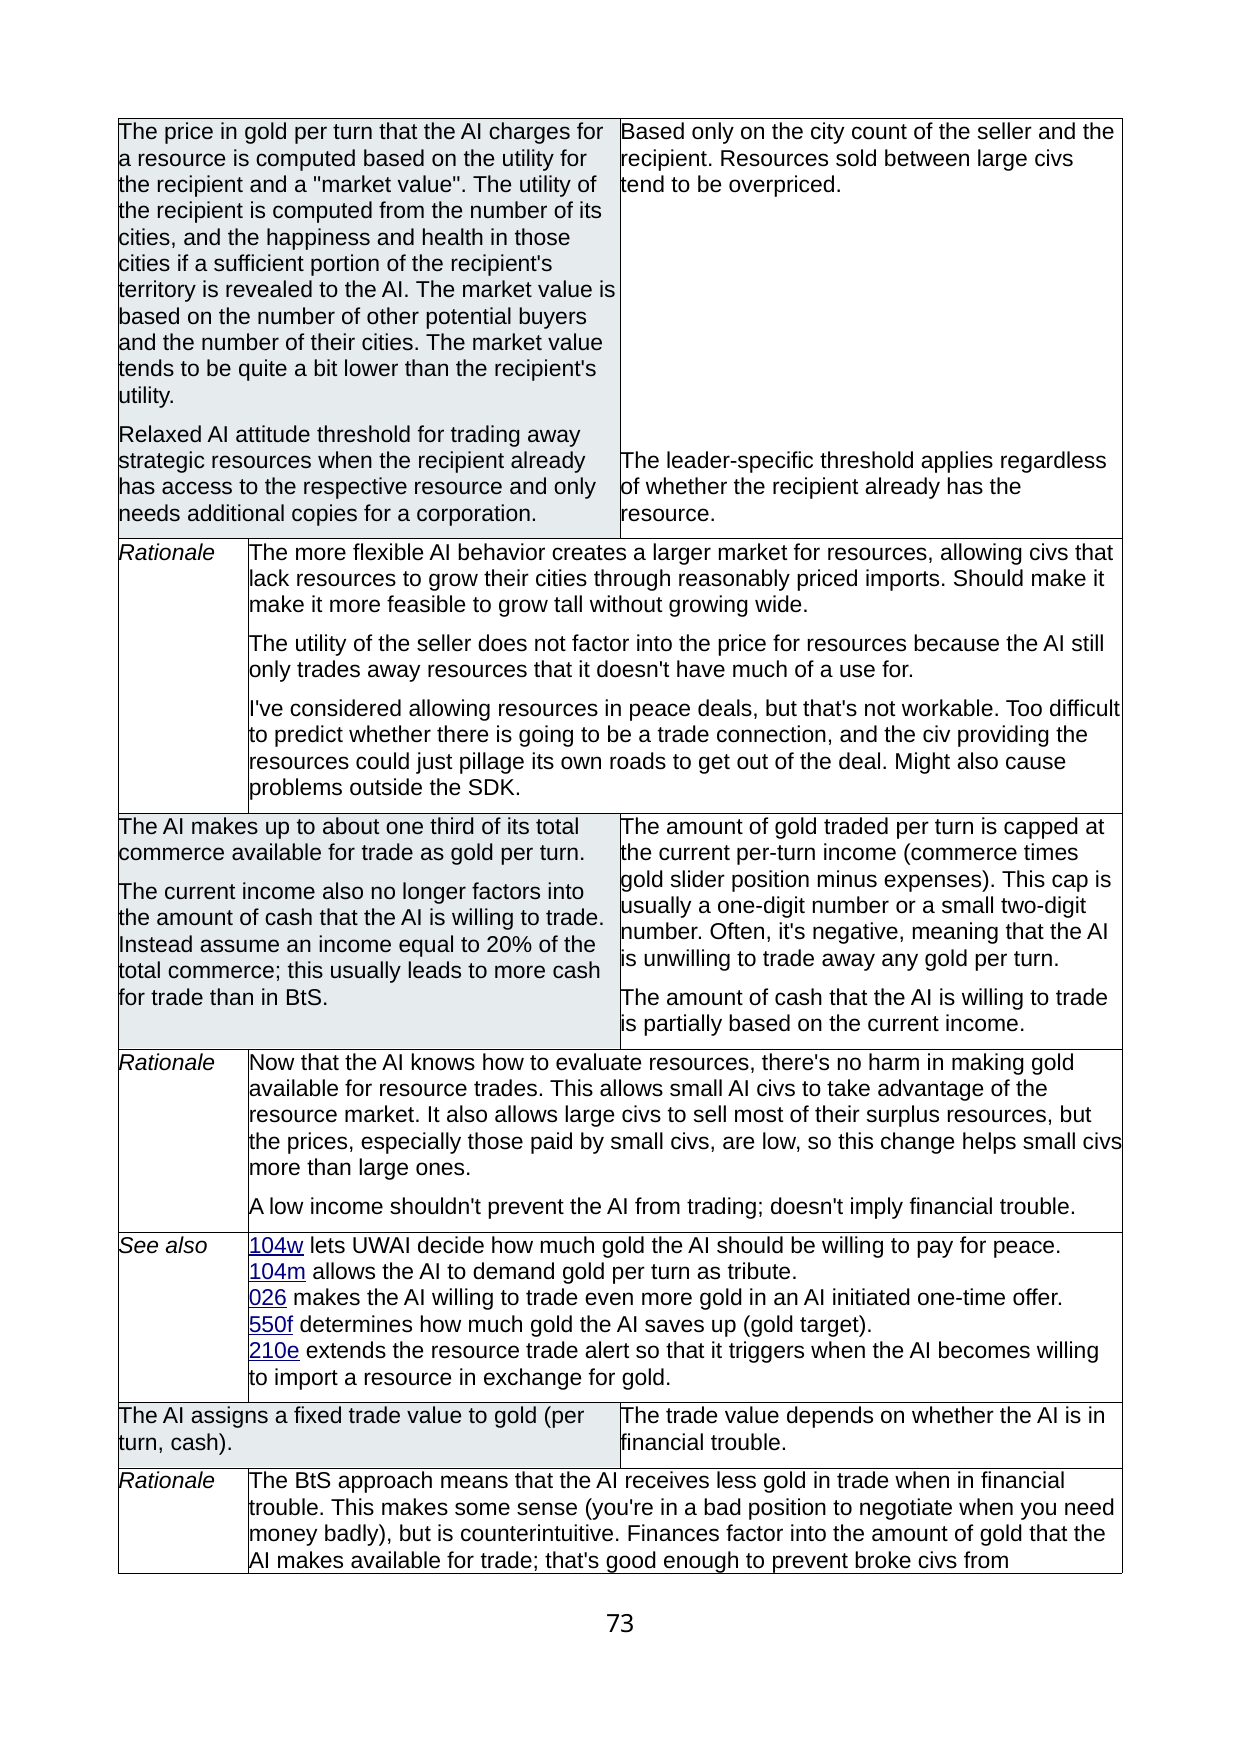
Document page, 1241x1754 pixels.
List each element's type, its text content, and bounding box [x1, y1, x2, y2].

table_cell The amount of gold traded per turn is capped at the current per-turn income (commerce times gold slider position minus expenses). This cap is usually a one-digit number or a small two-digit number. Often, it's negative, meaning that the AI is unwilling to trade away any gold per turn. The amount of cash that the AI is willing to trade is partially based on the current income. [621, 814, 1122, 1048]
table_cell Now that the AI knows how to evaluate resources, there's no harm in making gold available for resource trades. This allows small AI civs to take advantage of the resource market. It also allows large civs to sell most of their surplus resources, but the prices, especially those paid by small civs, are low, so this change helps small civs more than large ones. A low income shouldn't prevent the AI from trading; doesn't imply financial trouble. [249, 1050, 1122, 1232]
table_cell Rationale [119, 1469, 248, 1573]
table_cell The AI assigns a fixed trade value to gold (per turn, cash). [119, 1403, 620, 1467]
table_cell The BtS approach means that the AI receives less gold in trade when in financial trouble. This makes some sense (you're in a bad position to negotiate when you need money badly), but is counterintuitive. Finances factor into the amount of gold that the AI makes available for trade; that's good enough to prevent broke civs from [249, 1469, 1122, 1573]
table_cell See also [119, 1233, 248, 1402]
table_cell The more flexible AI behavior creates a larger market for resources, allowing civs that lack resources to grow their cities through reasonably priced imports. Should make it make it more feasible to grow tall without growing wide. The utility of the seller does not factor into the price for resources because the AI still only trades away resources that it doesn't have much of a use for. I've considered allowing resources in peace deals, but that's not workable. Too difficult to predict whether there is going to be a trade connection, and the civ providing the resources could just pillage its own roads to get out of the deal. Might also cause problems outside the SDK. [249, 539, 1122, 813]
table_cell Rationale [119, 1050, 248, 1232]
table_cell The trade value depends on whether the AI is in financial trouble. [621, 1403, 1122, 1467]
table_cell Rationale [119, 539, 248, 813]
table_cell Based only on the city count of the seller and the recipient. Resources sold between large civs tend to be overpriced. The leader-specific threshold applies regardless of whether the recipient already has the resource. [621, 119, 1122, 538]
table_cell The AI makes up to about one third of its total commerce available for trade as gold per turn. The current income also no longer factors into the amount of cash that the AI is willing to trade. Instead assume an income equal to 20% of the total commerce; this usually leads to more cash for trade than in BtS. [119, 814, 620, 1048]
table_cell The price in gold per turn that the AI charges for a resource is computed based on the utility for the recipient and a "market value". The utility of the recipient is computed from the number of its cities, and the happiness and health in those cities if a sufficient portion of the recipient's territory is revealed to the AI. The market value is based on the number of other potential buyers and the number of their cities. The market value tends to be quite a bit lower than the recipient's utility. Relaxed AI attitude threshold for trading away strategic resources when the recipient already has access to the respective resource and only needs additional copies for a corporation. [119, 119, 620, 538]
table_cell 104w lets UWAI decide how much gold the AI should be willing to pay for peace. 104m allows the AI to demand gold per turn as tribute. 026 makes the AI willing to trade even more gold in an AI initiated one-time offer. 550f determines how much gold the AI saves up (gold target). 210e extends the resource trade alert so that it triggers when the AI becomes willing to import a resource in exchange for gold. [249, 1233, 1122, 1402]
